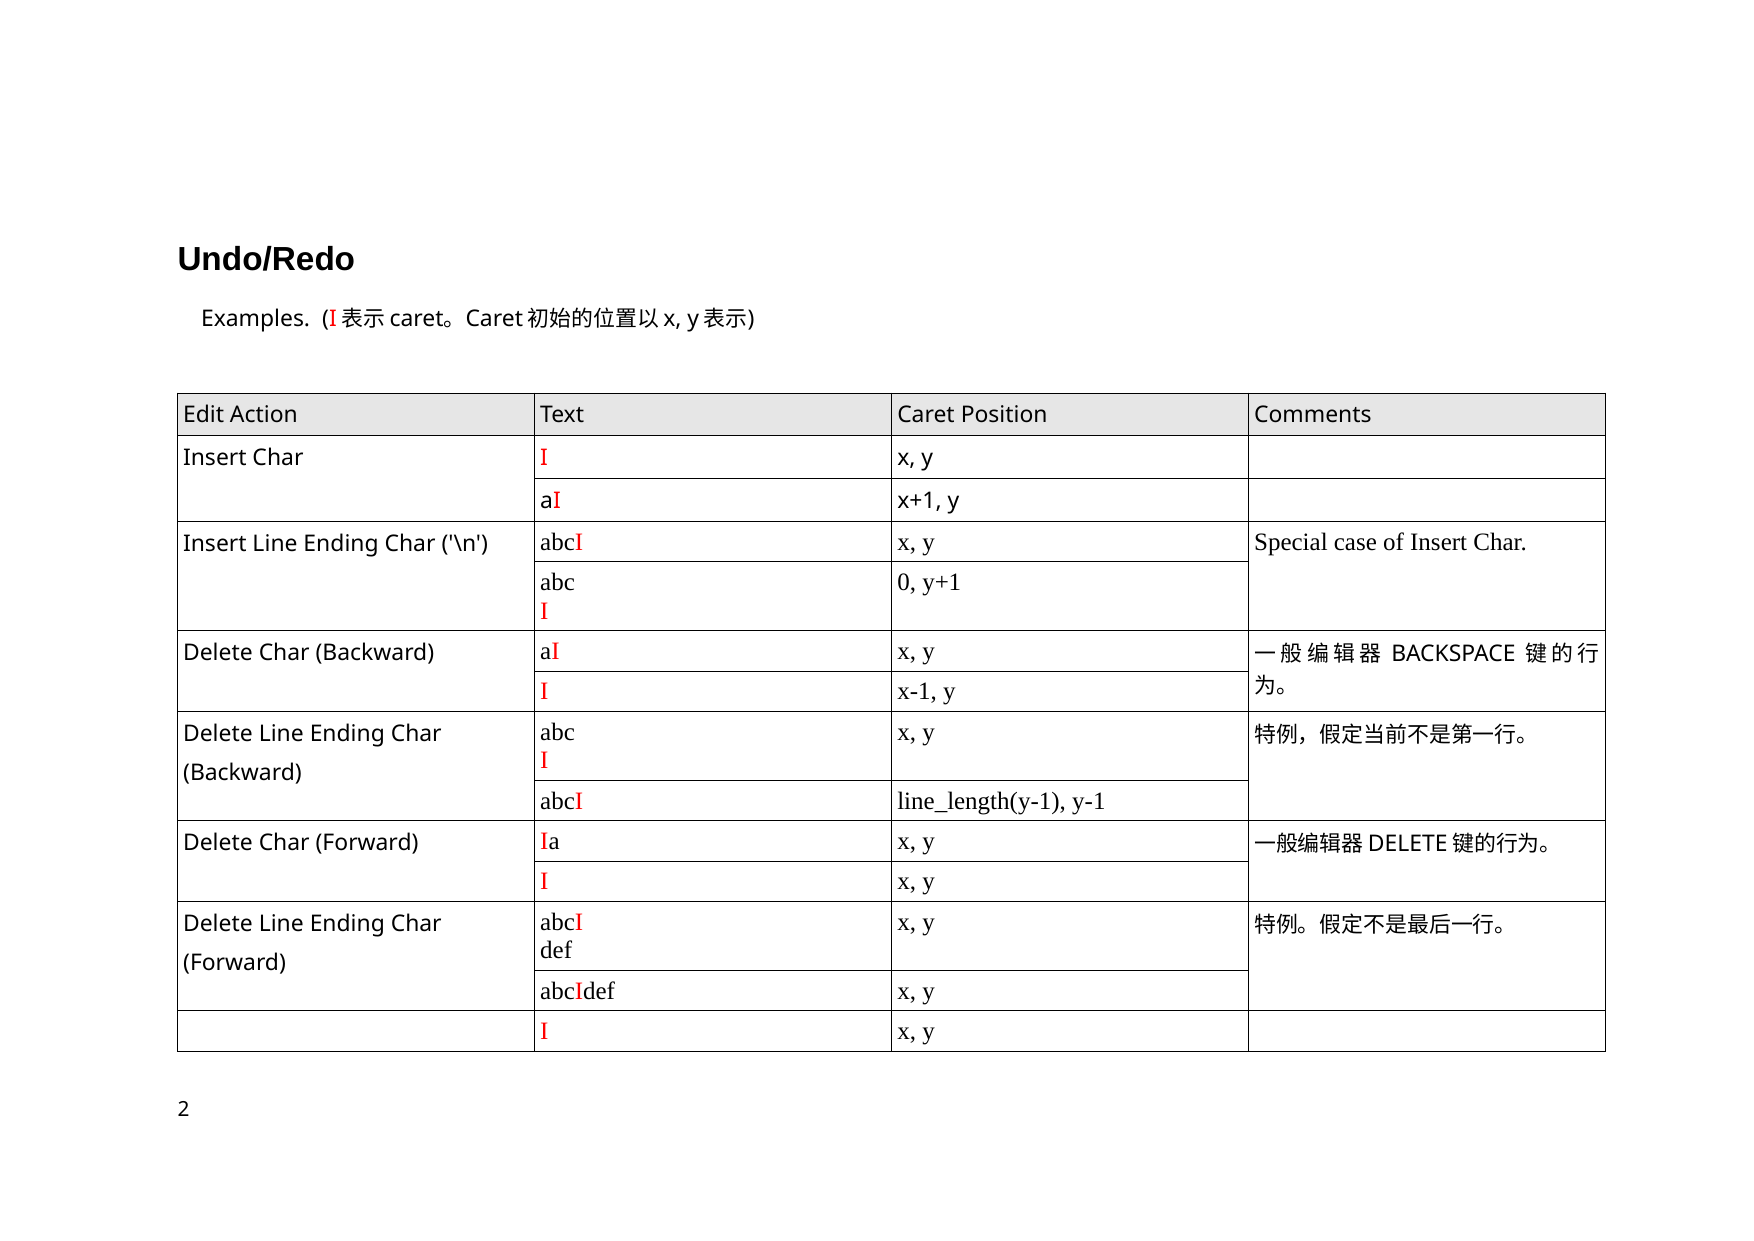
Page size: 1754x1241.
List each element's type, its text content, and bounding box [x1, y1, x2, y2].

table_header Text [535, 394, 891, 435]
title Undo/Redo [177, 239, 1605, 278]
table_cell abcIdef [535, 971, 891, 1010]
table_cell Delete Line Ending Char (Forward) [178, 902, 534, 1010]
table_cell x, y [892, 522, 1248, 561]
table_cell abcI def [535, 902, 891, 970]
table_cell line_length(y-1), y-1 [892, 781, 1248, 820]
table_cell Ia [535, 821, 891, 861]
table_cell Special case of Insert Char. [1249, 522, 1605, 630]
table_cell Insert Char [178, 436, 534, 521]
table_header Comments [1249, 394, 1605, 435]
table_cell I [535, 436, 891, 478]
table_cell Insert Line Ending Char ('\n') [178, 522, 534, 630]
table_header Caret Position [892, 394, 1248, 435]
table_cell [1249, 436, 1605, 478]
table_cell x, y [892, 821, 1248, 861]
table_cell [1249, 479, 1605, 521]
table_cell x, y [892, 971, 1248, 1010]
text Examples. (I表示caret。Caret初始的位置以x, y表示) [177, 301, 1605, 333]
table_cell I [535, 1011, 891, 1051]
table_cell Delete Char (Backward) [178, 631, 534, 711]
table_cell [1249, 1011, 1605, 1051]
table_cell x, y [892, 631, 1248, 671]
table_cell x, y [892, 436, 1248, 478]
table_cell x, y [892, 1011, 1248, 1051]
table_cell x, y [892, 902, 1248, 970]
table_cell 一般编辑器DELETE键的行为。 [1249, 821, 1605, 901]
table_cell aI [535, 631, 891, 671]
table_cell 0, y+1 [892, 562, 1248, 630]
table_cell abcI [535, 781, 891, 820]
table_cell I [535, 862, 891, 901]
table_cell I [535, 672, 891, 711]
table_cell x-1, y [892, 672, 1248, 711]
table_cell [178, 1011, 534, 1051]
table_header Edit Action [178, 394, 534, 435]
table_cell 特例。假定不是最后一行。 [1249, 902, 1605, 1010]
table_cell x, y [892, 862, 1248, 901]
table_cell x, y [892, 712, 1248, 780]
table_cell 一般编辑器BACKSPACE键的行为。 [1249, 631, 1605, 711]
table_cell x+1, y [892, 479, 1248, 521]
table_cell Delete Char (Forward) [178, 821, 534, 901]
table_cell abcI [535, 522, 891, 561]
table_cell 特例，假定当前不是第一行。 [1249, 712, 1605, 820]
table_cell aI [535, 479, 891, 521]
table_cell abc I [535, 712, 891, 780]
table_cell abc I [535, 562, 891, 630]
table_cell Delete Line Ending Char (Backward) [178, 712, 534, 820]
